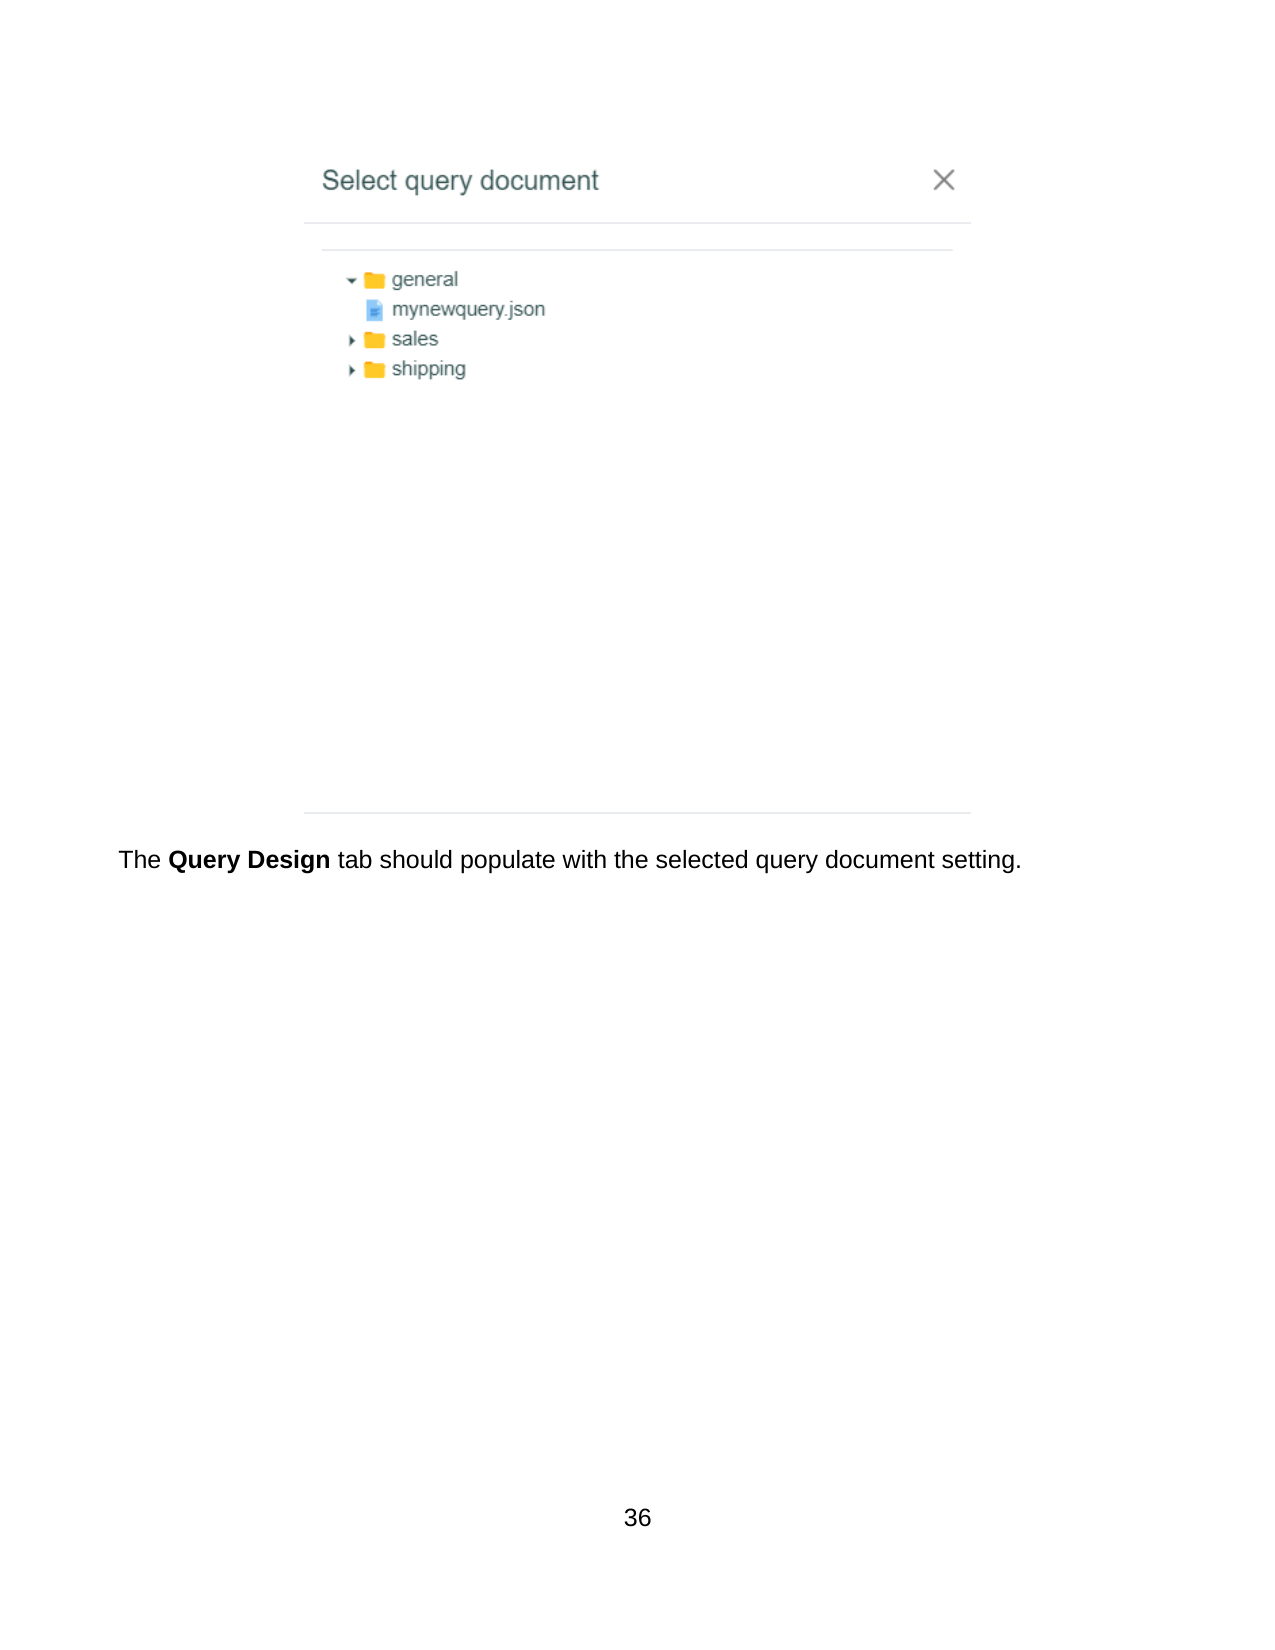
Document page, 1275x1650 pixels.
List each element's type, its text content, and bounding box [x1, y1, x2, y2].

text The Query Design tab should populate with the selected query document setting. [118, 844, 1157, 873]
picture [303, 140, 972, 845]
